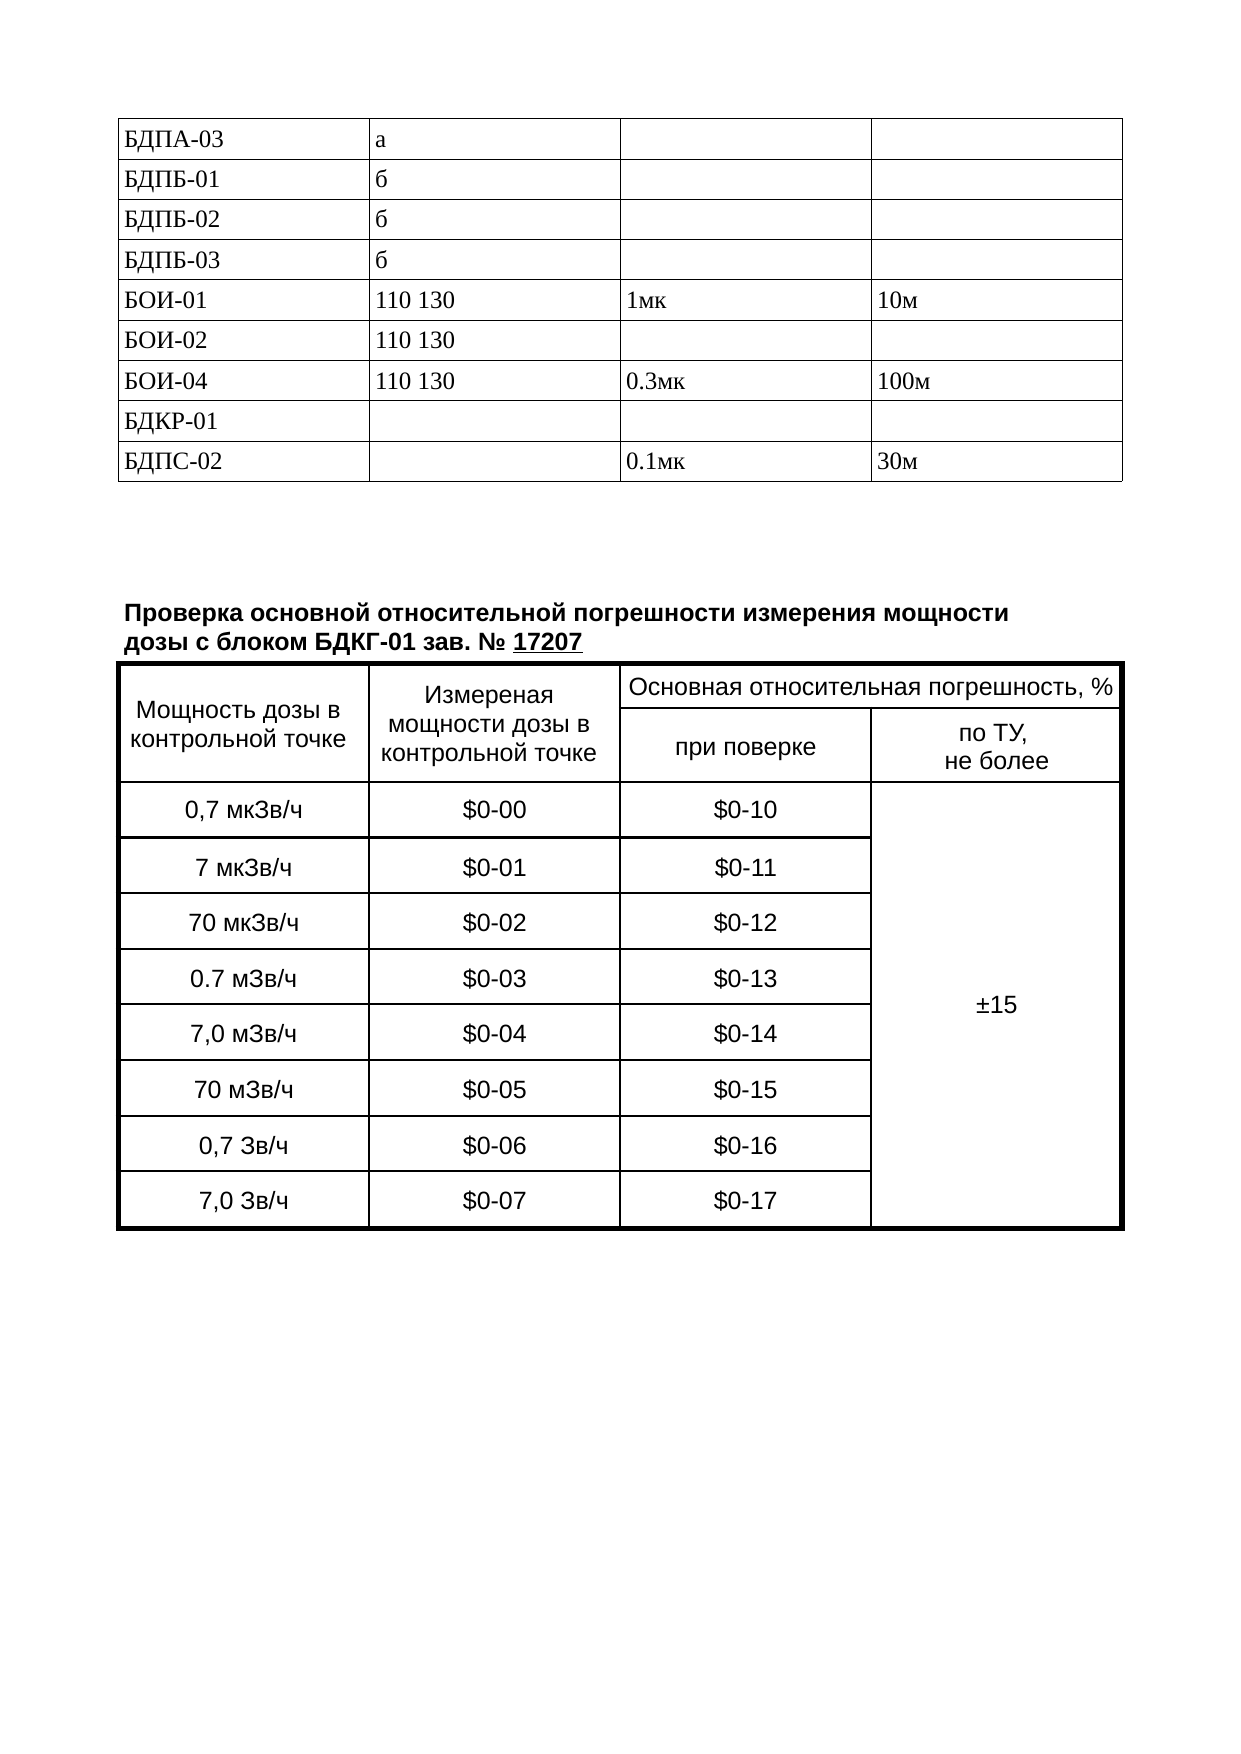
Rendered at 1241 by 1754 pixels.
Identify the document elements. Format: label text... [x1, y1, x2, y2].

table_cell 70 мЗв/ч [121, 1061, 368, 1114]
table_cell [621, 119, 871, 158]
table_cell 7,0 Зв/ч [121, 1172, 368, 1226]
table_cell при поверке [621, 709, 870, 781]
table_cell $0-17 [621, 1172, 870, 1226]
table_cell [621, 240, 871, 279]
table_cell $0-15 [621, 1061, 870, 1114]
table_cell Мощность дозы в контрольной точке [121, 666, 368, 781]
table_cell [621, 321, 871, 360]
table_cell [370, 401, 620, 441]
table_cell 1мк [621, 280, 871, 320]
table_cell $0-16 [621, 1117, 870, 1170]
table_cell БОИ-02 [119, 321, 369, 360]
table_cell [621, 160, 871, 199]
table_cell БДПА-03 [119, 119, 369, 158]
table_cell 0.7 мЗв/ч [121, 950, 368, 1003]
table_cell $0-10 [621, 783, 870, 836]
table_cell 0,7 мкЗв/ч [121, 783, 368, 836]
table_cell 0.3мк [621, 361, 871, 400]
table_cell $0-00 [370, 783, 619, 836]
table_cell 110 130 [370, 321, 620, 360]
table_cell 0.1мк [621, 442, 871, 481]
table_cell БДПС-02 [119, 442, 369, 481]
table_cell [872, 119, 1122, 158]
table_cell БДПБ-01 [119, 160, 369, 199]
table_cell $0-11 [621, 839, 870, 892]
table_cell 10м [872, 280, 1122, 320]
table_cell [370, 442, 620, 481]
table_cell БДПБ-03 [119, 240, 369, 279]
table_cell БДКР-01 [119, 401, 369, 441]
table_cell [872, 240, 1122, 279]
table_cell 0,7 Зв/ч [121, 1117, 368, 1170]
table_cell БДПБ-02 [119, 200, 369, 239]
table_cell [872, 160, 1122, 199]
table_cell $0-07 [370, 1172, 619, 1226]
table_cell 7 мкЗв/ч [121, 839, 368, 892]
table_cell 100м [872, 361, 1122, 400]
table_cell $0-01 [370, 839, 619, 892]
table_cell 30м [872, 442, 1122, 481]
table_cell $0-12 [621, 894, 870, 948]
table_cell б [370, 240, 620, 279]
table_cell ±15 [872, 783, 1119, 1226]
table_cell $0-14 [621, 1005, 870, 1059]
table_cell БОИ-04 [119, 361, 369, 400]
table_cell [872, 321, 1122, 360]
table_cell 110 130 [370, 280, 620, 320]
table_cell 7,0 мЗв/ч [121, 1005, 368, 1059]
table_cell $0-02 [370, 894, 619, 948]
table_cell 70 мкЗв/ч [121, 894, 368, 948]
table_cell [621, 200, 871, 239]
table_cell $0-04 [370, 1005, 619, 1059]
table_cell [872, 200, 1122, 239]
table_cell БОИ-01 [119, 280, 369, 320]
table_cell $0-13 [621, 950, 870, 1003]
table_cell 110 130 [370, 361, 620, 400]
table_header Проверка основной относительной погрешности измерения мощности дозы с блоком БДКГ-01 зав. № 17207 [118, 564, 1122, 661]
table_cell по ТУ, не более [872, 709, 1119, 781]
table_cell [621, 401, 871, 441]
table_cell $0-03 [370, 950, 619, 1003]
table_cell $0-06 [370, 1117, 619, 1170]
table_cell а [370, 119, 620, 158]
table_cell б [370, 160, 620, 199]
table_cell Измереная мощности дозы в контрольной точке [370, 666, 619, 781]
table_cell $0-05 [370, 1061, 619, 1114]
table_cell [872, 401, 1122, 441]
table_cell Основная относительная погрешность, % [621, 666, 1119, 707]
table_cell б [370, 200, 620, 239]
